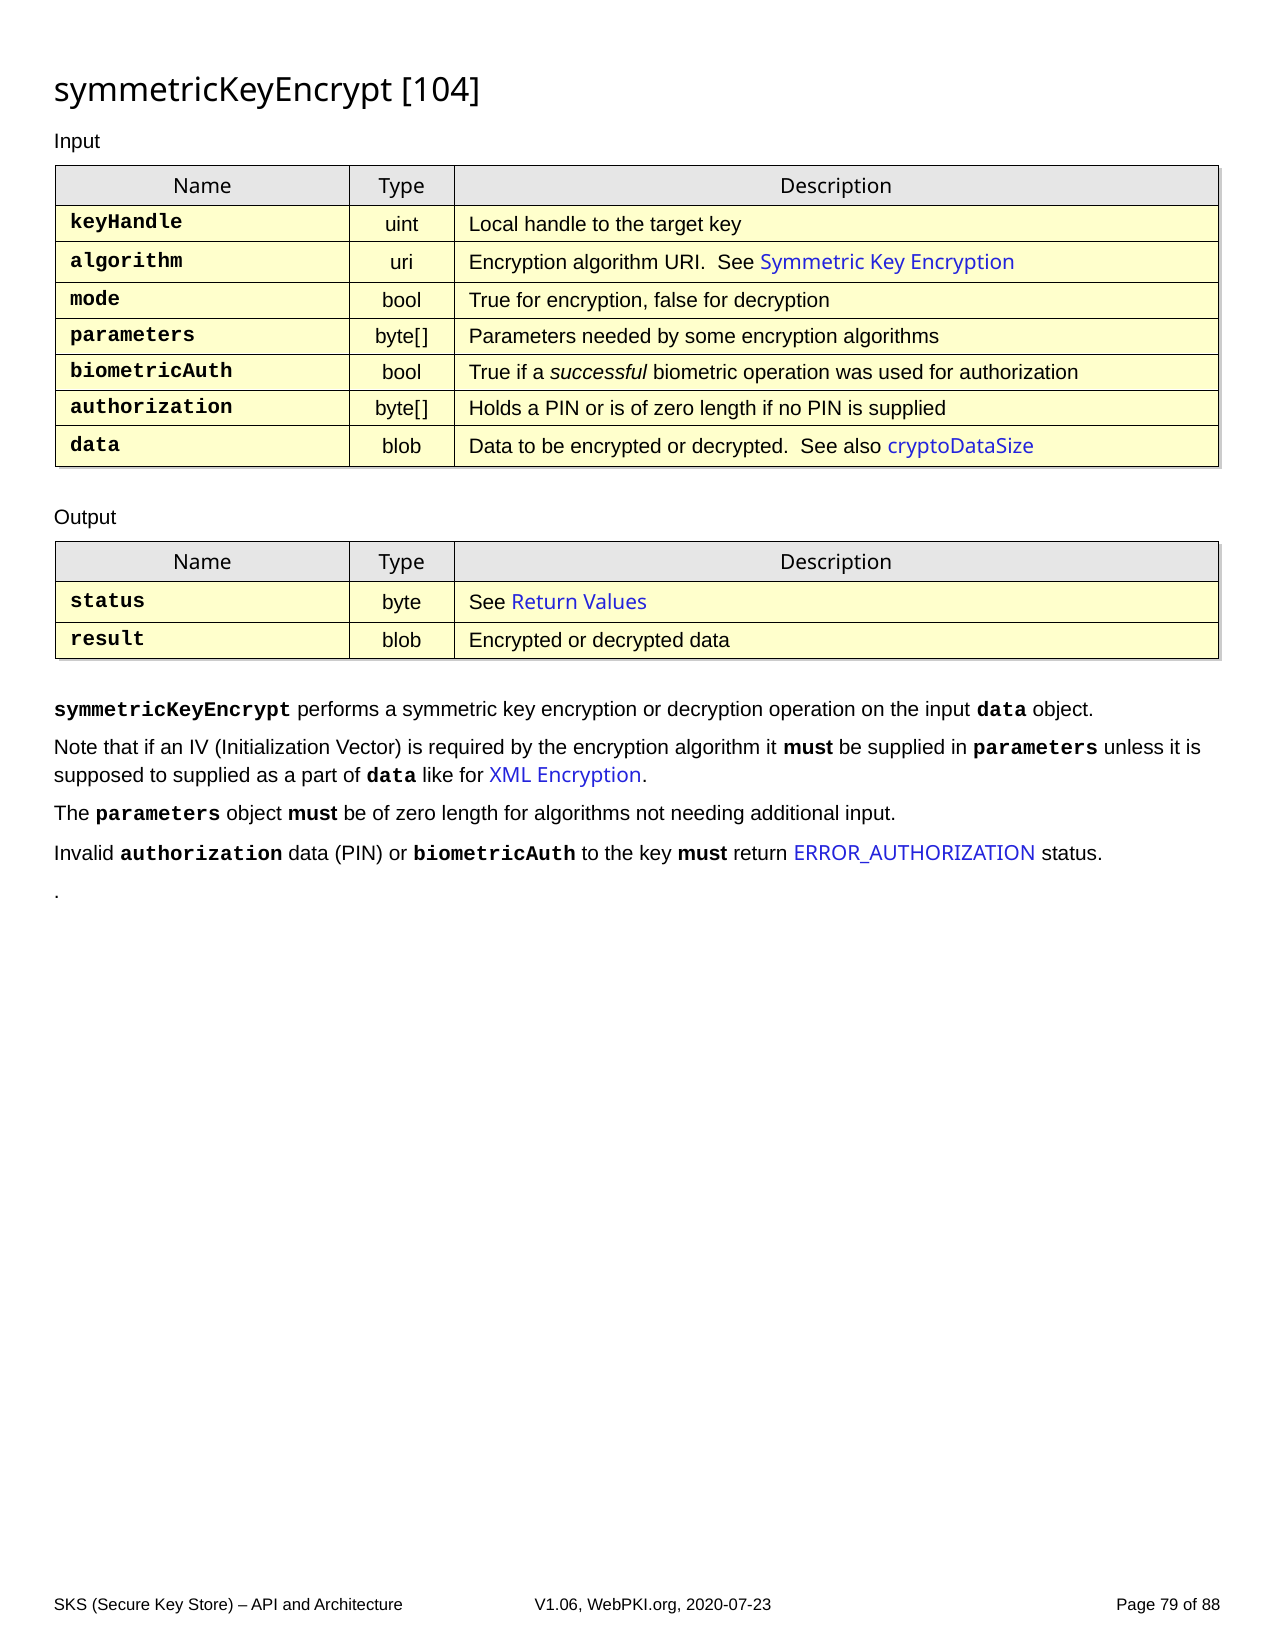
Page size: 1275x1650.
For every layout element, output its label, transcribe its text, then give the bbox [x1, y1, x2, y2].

table_cell True for encryption, false for decryption [455, 283, 1218, 318]
table_cell See Return Values [455, 582, 1218, 622]
table_cell Data to be encrypted or decrypted. See also cryptoDataSize [455, 426, 1218, 466]
text . [54, 879, 1221, 903]
table_cell Encryption algorithm URI. See Symmetric Key Encryption ‎ [455, 242, 1218, 282]
table_cell Parameters needed by some encryption algorithms [455, 319, 1218, 353]
table_cell bool [350, 355, 454, 389]
table_cell result [56, 623, 349, 658]
table_header Description [455, 166, 1218, 205]
table_cell True if a successful biometric operation was used for authorization [455, 355, 1218, 389]
table_cell status [56, 582, 349, 622]
table_cell uri [350, 242, 454, 282]
table_cell algorithm [56, 242, 349, 282]
table_cell bool [350, 283, 454, 318]
text Note that if an IV (Initialization Vector) is required by the encryption algorithm it must be supplied in parameters unless it is supposed to supplied as a part of data like for XML Encryption. [54, 735, 1221, 789]
table_cell Local handle to the target key [455, 206, 1218, 241]
table_cell data [56, 426, 349, 466]
table_cell authorization [56, 391, 349, 425]
table_cell Encrypted or decrypted data [455, 623, 1218, 658]
table_cell byte⁮[ ] [350, 319, 454, 353]
text symmetricKeyEncrypt performs a symmetric key encryption or decryption operation on the input data object. [54, 697, 1221, 723]
table_cell biometricAuth [56, 355, 349, 389]
table_cell blob [350, 426, 454, 466]
table_header Type [350, 542, 454, 581]
table_cell mode [56, 283, 349, 318]
table_header Name [56, 166, 349, 205]
table_cell byte [350, 582, 454, 622]
text Output [54, 505, 1221, 529]
table_cell byte⁮[ ] [350, 391, 454, 425]
table_cell Holds a PIN or is of zero length if no PIN is supplied [455, 391, 1218, 425]
table_header Type [350, 166, 454, 205]
table_cell uint [350, 206, 454, 241]
text Input [54, 129, 1221, 153]
table_header Description [455, 542, 1218, 581]
text The parameters object must be of zero length for algorithms not needing additional input. [54, 801, 1221, 827]
table_cell keyHandle [56, 206, 349, 241]
table_cell parameters [56, 319, 349, 353]
text Invalid authorization data (PIN) or biometricAuth to the key must return ERROR_AUTHORIZATION status. [54, 838, 1221, 867]
table_header Name [56, 542, 349, 581]
table_cell blob [350, 623, 454, 658]
subtitle symmetricKeyEncrypt [104] [54, 66, 1221, 111]
